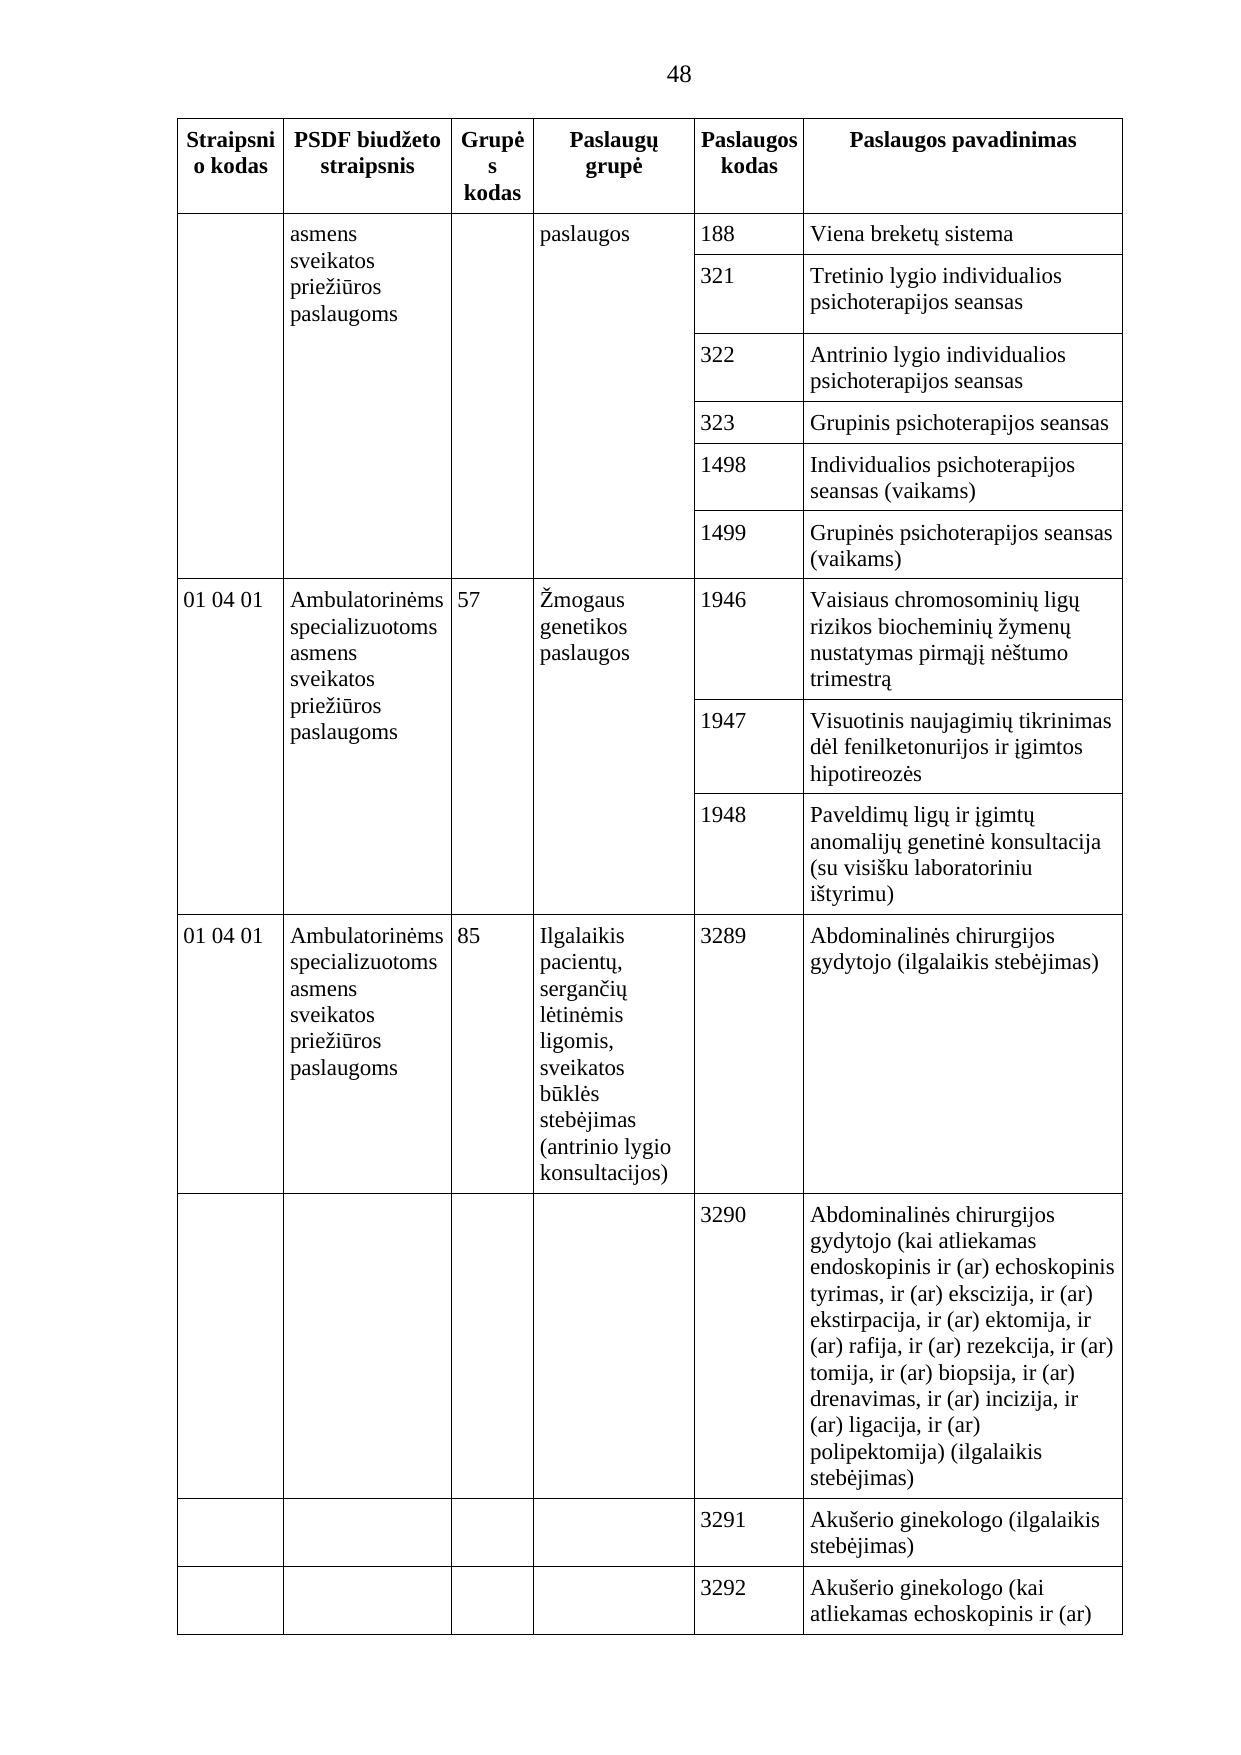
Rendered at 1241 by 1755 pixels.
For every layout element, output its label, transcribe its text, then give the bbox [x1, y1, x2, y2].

table_cell [452, 254, 533, 333]
table_cell 01 04 01 [178, 915, 283, 1193]
table_cell [178, 401, 283, 442]
table_cell [452, 793, 533, 914]
table_header Paslaugos pavadinimas [804, 119, 1122, 212]
table_cell [284, 510, 451, 578]
table_cell [452, 214, 533, 254]
table_cell [452, 1567, 533, 1633]
table_cell [452, 699, 533, 793]
table_cell [178, 793, 283, 914]
table_cell [284, 443, 451, 510]
table_header PSDF biudžeto straipsnis [284, 119, 451, 212]
table_cell 188 [695, 214, 803, 254]
table_cell Antrinio lygio individualios psichoterapijos seansas [804, 334, 1122, 401]
table_cell [178, 443, 283, 510]
table_cell Grupinės psichoterapijos seansas (vaikams) [804, 511, 1122, 578]
table_cell 1947 [695, 700, 803, 793]
table_cell Paveldimų ligų ir įgimtų anomalijų genetinė konsultacija (su visišku laboratoriniu ištyrimu) [804, 794, 1122, 914]
table_cell 322 [695, 334, 803, 401]
table_cell Ambulatorinėms specializuotoms asmens sveikatos priežiūros paslaugoms [284, 579, 451, 793]
table_cell 323 [695, 402, 803, 442]
table_cell [452, 401, 533, 442]
table_header Paslaugų grupė [534, 119, 694, 212]
table_cell 3290 [695, 1194, 803, 1498]
table_cell [452, 443, 533, 510]
table_cell paslaugos [534, 214, 694, 333]
table_cell [534, 443, 694, 510]
table_cell Viena breketų sistema [804, 214, 1122, 254]
table_cell [452, 1499, 533, 1566]
table_cell [284, 1567, 451, 1633]
table_cell 3289 [695, 915, 803, 1193]
table_cell [534, 1567, 694, 1633]
table_cell [534, 510, 694, 578]
table_cell Akušerio ginekologo (kai atliekamas echoskopinis ir (ar) [804, 1567, 1122, 1633]
table_cell [534, 699, 694, 793]
table_cell [534, 401, 694, 442]
table_cell Individualios psichoterapijos seansas (vaikams) [804, 444, 1122, 510]
table_cell Visuotinis naujagimių tikrinimas dėl fenilketonurijos ir įgimtos hipotireozės [804, 700, 1122, 793]
table_header Paslaugos kodas [695, 119, 803, 212]
table_cell [284, 1194, 451, 1498]
table_header Grupės kodas [452, 119, 533, 212]
table_cell [178, 214, 283, 254]
table_cell [452, 333, 533, 401]
table_cell 01 04 01 [178, 579, 283, 699]
table_cell asmens sveikatos priežiūros paslaugoms [284, 214, 451, 333]
table_cell [534, 1499, 694, 1566]
table_cell [284, 333, 451, 401]
table_cell 321 [695, 255, 803, 333]
table_cell 57 [452, 579, 533, 699]
table_cell [178, 1194, 283, 1498]
table_cell [178, 510, 283, 578]
table_cell [284, 793, 451, 914]
table_cell Ilgalaikis pacientų, sergančių lėtinėmis ligomis, sveikatos būklės stebėjimas (antrinio lygio konsultacijos) [534, 915, 694, 1193]
table_cell [452, 1194, 533, 1498]
table_cell 1948 [695, 794, 803, 914]
table_header Straipsnio kodas [178, 119, 283, 212]
table_cell [178, 1499, 283, 1566]
table_cell [534, 1194, 694, 1498]
table_cell Abdominalinės chirurgijos gydytojo (ilgalaikis stebėjimas) [804, 915, 1122, 1193]
table_cell 1498 [695, 444, 803, 510]
table_cell Žmogaus genetikos paslaugos [534, 579, 694, 699]
table_cell [178, 699, 283, 793]
table_cell Vaisiaus chromosominių ligų rizikos biocheminių žymenų nustatymas pirmąjį nėštumo trimestrą [804, 579, 1122, 699]
table_cell [178, 254, 283, 333]
table_cell Ambulatorinėms specializuotoms asmens sveikatos priežiūros paslaugoms [284, 915, 451, 1193]
table_cell 85 [452, 915, 533, 1193]
table_cell [178, 333, 283, 401]
table_cell [178, 1567, 283, 1633]
table_cell 1499 [695, 511, 803, 578]
table_cell 3292 [695, 1567, 803, 1633]
table_cell Abdominalinės chirurgijos gydytojo (kai atliekamas endoskopinis ir (ar) echoskopinis tyrimas, ir (ar) ekscizija, ir (ar) ekstirpacija, ir (ar) ektomija, ir (ar) rafija, ir (ar) rezekcija, ir (ar) tomija, ir (ar) biopsija, ir (ar) drenavimas, ir (ar) incizija, ir (ar) ligacija, ir (ar) polipektomija) (ilgalaikis stebėjimas) [804, 1194, 1122, 1498]
table_cell 3291 [695, 1499, 803, 1566]
table_cell [284, 1499, 451, 1566]
table_cell [452, 510, 533, 578]
table_cell 1946 [695, 579, 803, 699]
table_cell [534, 793, 694, 914]
table_cell Akušerio ginekologo (ilgalaikis stebėjimas) [804, 1499, 1122, 1566]
table_cell Tretinio lygio individualios psichoterapijos seansas [804, 255, 1122, 333]
table_cell [284, 401, 451, 442]
table_cell Grupinis psichoterapijos seansas [804, 402, 1122, 442]
table_cell [534, 333, 694, 401]
